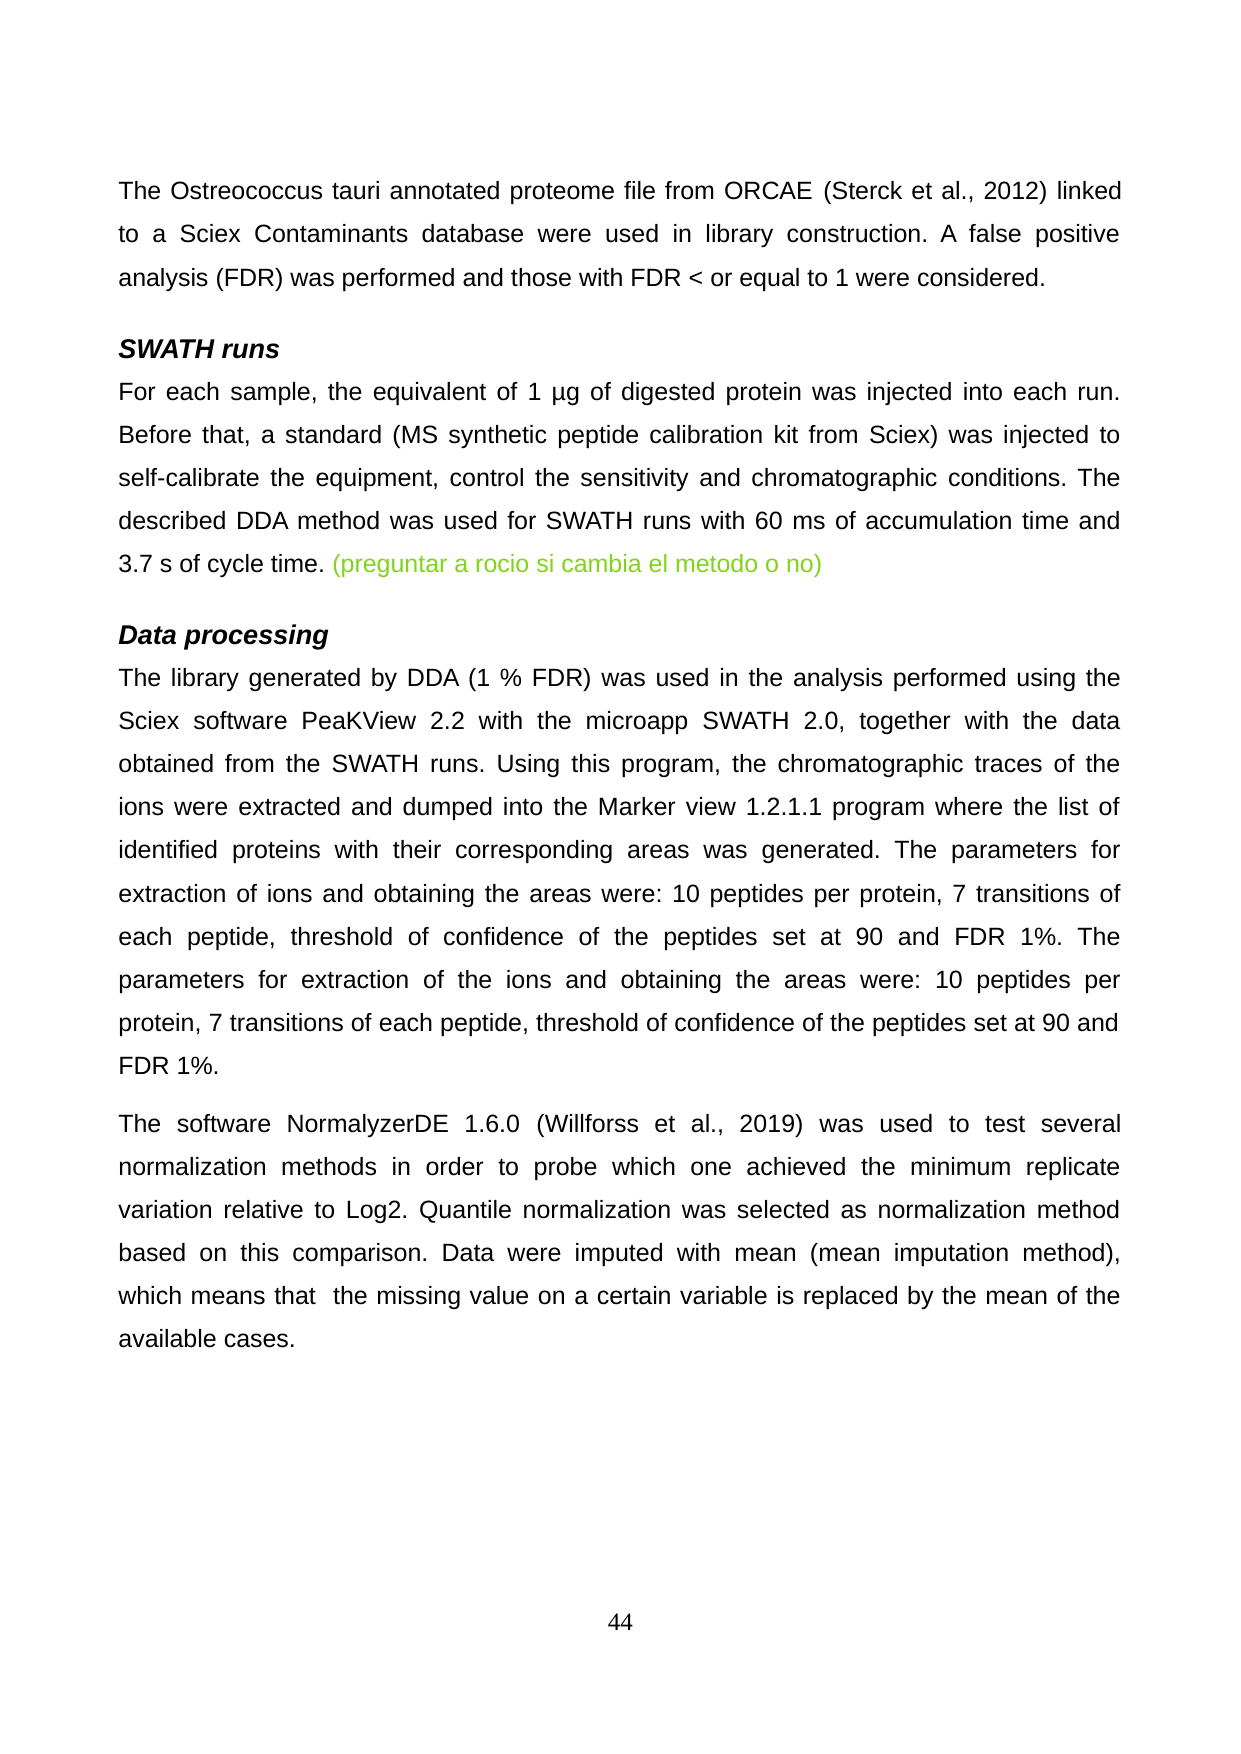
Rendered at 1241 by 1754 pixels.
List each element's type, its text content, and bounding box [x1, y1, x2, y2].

subtitle Data processing [118, 619, 1122, 651]
subtitle SWATH runs [118, 333, 1122, 364]
text The Ostreococcus tauri annotated proteome file from ORCAE (Sterck et al., 2012)⁠ linked to a Sciex Contaminants database were used in library construction. A false positive analysis (FDR) was performed and those with FDR < or equal to 1 were considered. [118, 176, 1122, 291]
text The software NormalyzerDE 1.6.0 (Willforss et al., 2019)⁠ was used to test several normalization methods in order to probe which one achieved the minimum replicate variation relative to Log2. Quantile normalization was selected as normalization method based on this comparison. Data were imputed with mean (mean imputation method), which means that the missing value on a certain variable is replaced by the mean of the available cases. [118, 1109, 1122, 1353]
text For each sample, the equivalent of 1 µg of digested protein was injected into each run. Before that, a standard (MS synthetic peptide calibration kit from Sciex) was injected to self-calibrate the equipment, control the sensitivity and chromatographic conditions. The described DDA method was used for SWATH runs with 60 ms of accumulation time and 3.7 s of cycle time. (preguntar a rocio si cambia el metodo o no) [118, 377, 1122, 578]
text The library generated by DDA (1 % FDR) was used in the analysis performed using the Sciex software PeaKView 2.2 with the microapp SWATH 2.0, together with the data obtained from the SWATH runs. Using this program, the chromatographic traces of the ions were extracted and dumped into the Marker view 1.2.1.1 program where the list of identified proteins with their corresponding areas was generated. The parameters for extraction of ions and obtaining the areas were: 10 peptides per protein, 7 transitions of each peptide, threshold of confidence of the peptides set at 90 and FDR 1%. The parameters for extraction of the ions and obtaining the areas were: 10 peptides per protein, 7 transitions of each peptide, threshold of confidence of the peptides set at 90 and FDR 1%. [118, 663, 1122, 1080]
